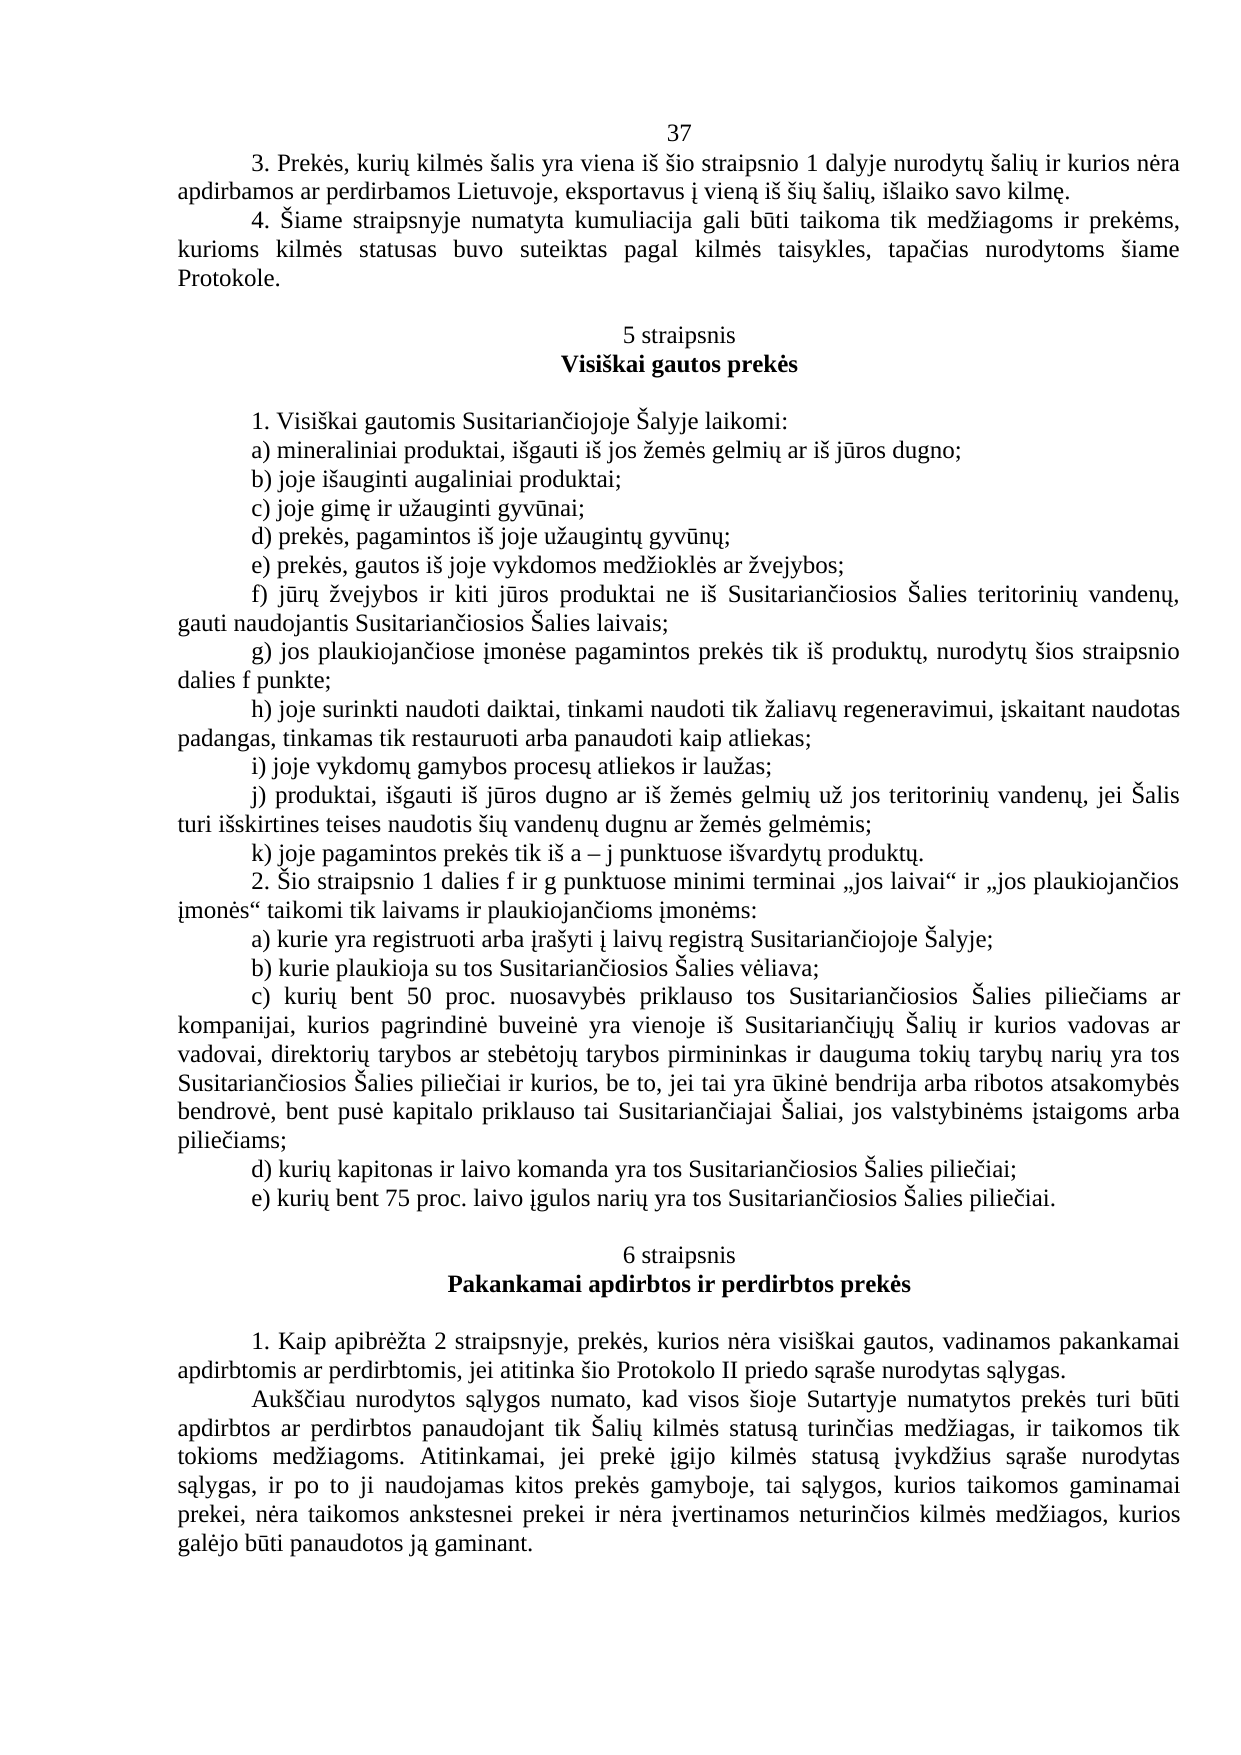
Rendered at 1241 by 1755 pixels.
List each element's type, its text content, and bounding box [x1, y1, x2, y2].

text 1. Visiškai gautomis Susitariančiojoje Šalyje laikomi: [177, 406, 1181, 435]
text Aukščiau nurodytos sąlygos numato, kad visos šioje Sutartyje numatytos prekės turi būti apdirbtos ar perdirbtos panaudojant tik Šalių kilmės statusą turinčias medžiagas, ir taikomos tik tokioms medžiagoms. Atitinkamai, jei prekė įgijo kilmės statusą įvykdžius sąraše nurodytas sąlygas, ir po to ji naudojamas kitos prekės gamyboje, tai sąlygos, kurios taikomos gaminamai prekei, nėra taikomos ankstesnei prekei ir nėra įvertinamos neturinčios kilmės medžiagos, kurios galėjo būti panaudotos ją gaminant. [177, 1384, 1181, 1556]
text a) kurie yra registruoti arba įrašyti į laivų registrą Susitariančiojoje Šalyje; [177, 924, 1181, 953]
text 1. Kaip apibrėžta 2 straipsnyje, prekės, kurios nėra visiškai gautos, vadinamos pakankamai apdirbtomis ar perdirbtomis, jei atitinka šio Protokolo II priedo sąraše nurodytas sąlygas. [177, 1326, 1181, 1384]
text Pakankamai apdirbtos ir perdirbtos prekės [177, 1269, 1181, 1298]
text 4. Šiame straipsnyje numatyta kumuliacija gali būti taikoma tik medžiagoms ir prekėms, kurioms kilmės statusas buvo suteiktas pagal kilmės taisykles, tapačias nurodytoms šiame Protokole. [177, 205, 1181, 291]
text 2. Šio straipsnio 1 dalies f ir g punktuose minimi terminai „jos laivai“ ir „jos plaukiojančios įmonės“ taikomi tik laivams ir plaukiojančioms įmonėms: [177, 866, 1181, 924]
text Visiškai gautos prekės [177, 349, 1181, 378]
text h) joje surinkti naudoti daiktai, tinkami naudoti tik žaliavų regeneravimui, įskaitant naudotas padangas, tinkamas tik restauruoti arba panaudoti kaip atliekas; [177, 694, 1181, 751]
text i) joje vykdomų gamybos procesų atliekos ir laužas; [177, 751, 1181, 780]
text k) joje pagamintos prekės tik iš a – j punktuose išvardytų produktų. [177, 838, 1181, 866]
text b) joje išauginti augaliniai produktai; [177, 464, 1181, 493]
text a) mineraliniai produktai, išgauti iš jos žemės gelmių ar iš jūros dugno; [177, 435, 1181, 464]
text e) kurių bent 75 proc. laivo įgulos narių yra tos Susitariančiosios Šalies piliečiai. [177, 1183, 1181, 1211]
text d) prekės, pagamintos iš joje užaugintų gyvūnų; [177, 521, 1181, 550]
text d) kurių kapitonas ir laivo komanda yra tos Susitariančiosios Šalies piliečiai; [177, 1154, 1181, 1183]
text 6 straipsnis [177, 1240, 1181, 1269]
text c) joje gimę ir užauginti gyvūnai; [177, 493, 1181, 521]
text c) kurių bent 50 proc. nuosavybės priklauso tos Susitariančiosios Šalies piliečiams ar kompanijai, kurios pagrindinė buveinė yra vienoje iš Susitariančiųjų Šalių ir kurios vadovas ar vadovai, direktorių tarybos ar stebėtojų tarybos pirmininkas ir dauguma tokių tarybų narių yra tos Susitariančiosios Šalies piliečiai ir kurios, be to, jei tai yra ūkinė bendrija arba ribotos atsakomybės bendrovė, bent pusė kapitalo priklauso tai Susitariančiajai Šaliai, jos valstybinėms įstaigoms arba piliečiams; [177, 981, 1181, 1154]
text e) prekės, gautos iš joje vykdomos medžioklės ar žvejybos; [177, 550, 1181, 579]
text b) kurie plaukioja su tos Susitariančiosios Šalies vėliava; [177, 953, 1181, 981]
text j) produktai, išgauti iš jūros dugno ar iš žemės gelmių už jos teritorinių vandenų, jei Šalis turi išskirtines teises naudotis šių vandenų dugnu ar žemės gelmėmis; [177, 780, 1181, 838]
text f) jūrų žvejybos ir kiti jūros produktai ne iš Susitariančiosios Šalies teritorinių vandenų, gauti naudojantis Susitariančiosios Šalies laivais; [177, 579, 1181, 636]
text 3. Prekės, kurių kilmės šalis yra viena iš šio straipsnio 1 dalyje nurodytų šalių ir kurios nėra apdirbamos ar perdirbamos Lietuvoje, eksportavus į vieną iš šių šalių, išlaiko savo kilmę. [177, 148, 1181, 205]
text 5 straipsnis [177, 320, 1181, 349]
text g) jos plaukiojančiose įmonėse pagamintos prekės tik iš produktų, nurodytų šios straipsnio dalies f punkte; [177, 636, 1181, 694]
